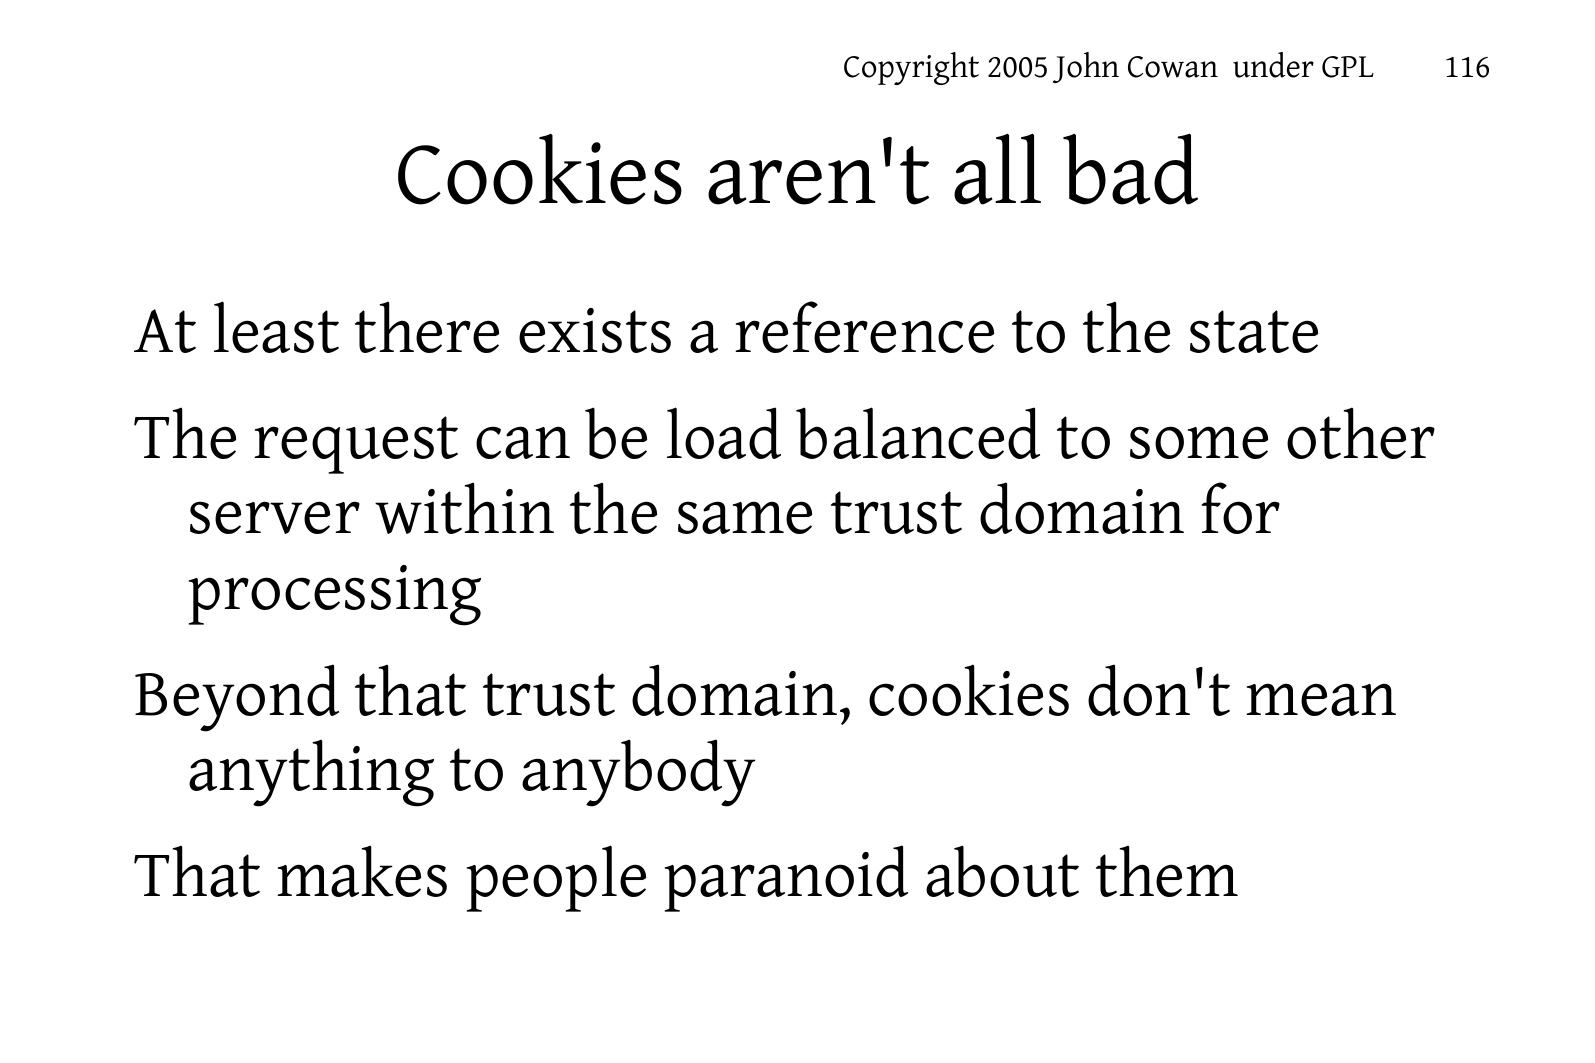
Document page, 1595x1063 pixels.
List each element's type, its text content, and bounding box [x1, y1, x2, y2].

title Cookies aren't all bad [117, 88, 1479, 266]
list At least there exists a reference to the state The request can be load balanced to some other server within the same trust domain for processing Beyond that trust domain, cookies don't mean anything to anybody That makes people paranoid about them [117, 295, 1479, 1063]
